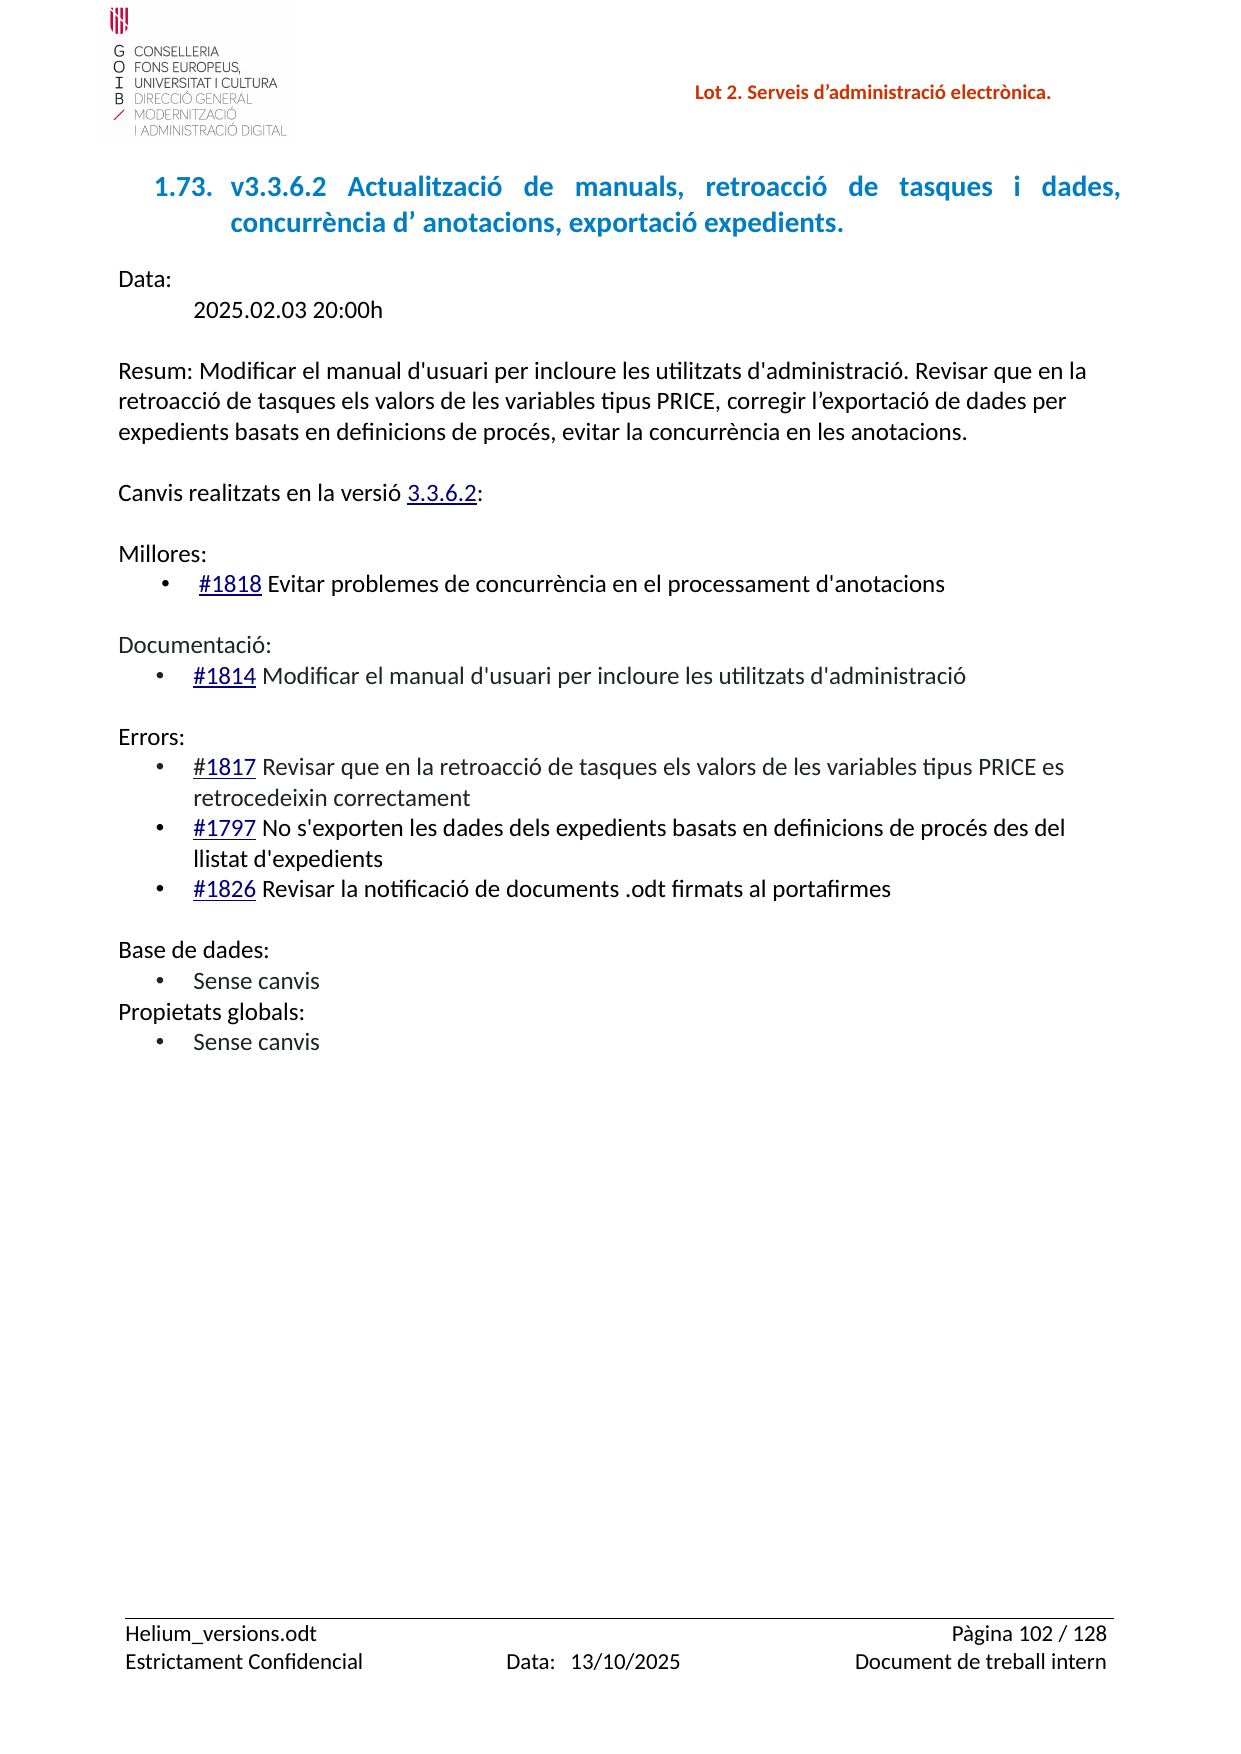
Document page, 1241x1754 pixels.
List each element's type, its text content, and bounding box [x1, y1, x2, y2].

picture [100, 0, 297, 144]
text Errors: [118, 721, 1122, 752]
list #1814 Modificar el manual d'usuari per incloure les utilitzats d'administració [156, 660, 1122, 691]
text Data: [118, 263, 1122, 294]
list #1817 Revisar que en la retroacció de tasques els valors de les variables tipus PRICE es retrocedeixin correctament [156, 752, 1122, 813]
text Canvis realitzats en la versió 3.3.6.2: [118, 477, 1122, 507]
text Base de dades: [118, 935, 1122, 965]
list #1826 Revisar la notificació de documents .odt firmats al portafirmes [156, 874, 1122, 904]
text Propietats globals: [118, 996, 1122, 1026]
list Sense canvis [156, 1026, 1122, 1057]
text Millores: [118, 538, 1122, 568]
text Resum: Modificar el manual d'usuari per incloure les utilitzats d'administració. Revisar que en la retroacció de tasques els valors de les variables tipus PRICE, corregir l’exportació de dades per expedients basats en definicions de procés, evitar la concurrència en les anotacions. [118, 355, 1122, 446]
text Documentació: [118, 629, 1122, 660]
text 2025.02.03 20:00h [118, 294, 1122, 324]
subtitle v3.3.6.2 Actualització de manuals, retroacció de tasques i dades, concurrència d’ anotacions, exportació expedients. [153, 168, 1122, 239]
list Sense canvis [156, 965, 1122, 996]
list #1818 Evitar problemes de concurrència en el processament d'anotacions [161, 568, 1122, 599]
list #1797 No s'exporten les dades dels expedients basats en definicions de procés des del llistat d'expedients [156, 813, 1122, 874]
